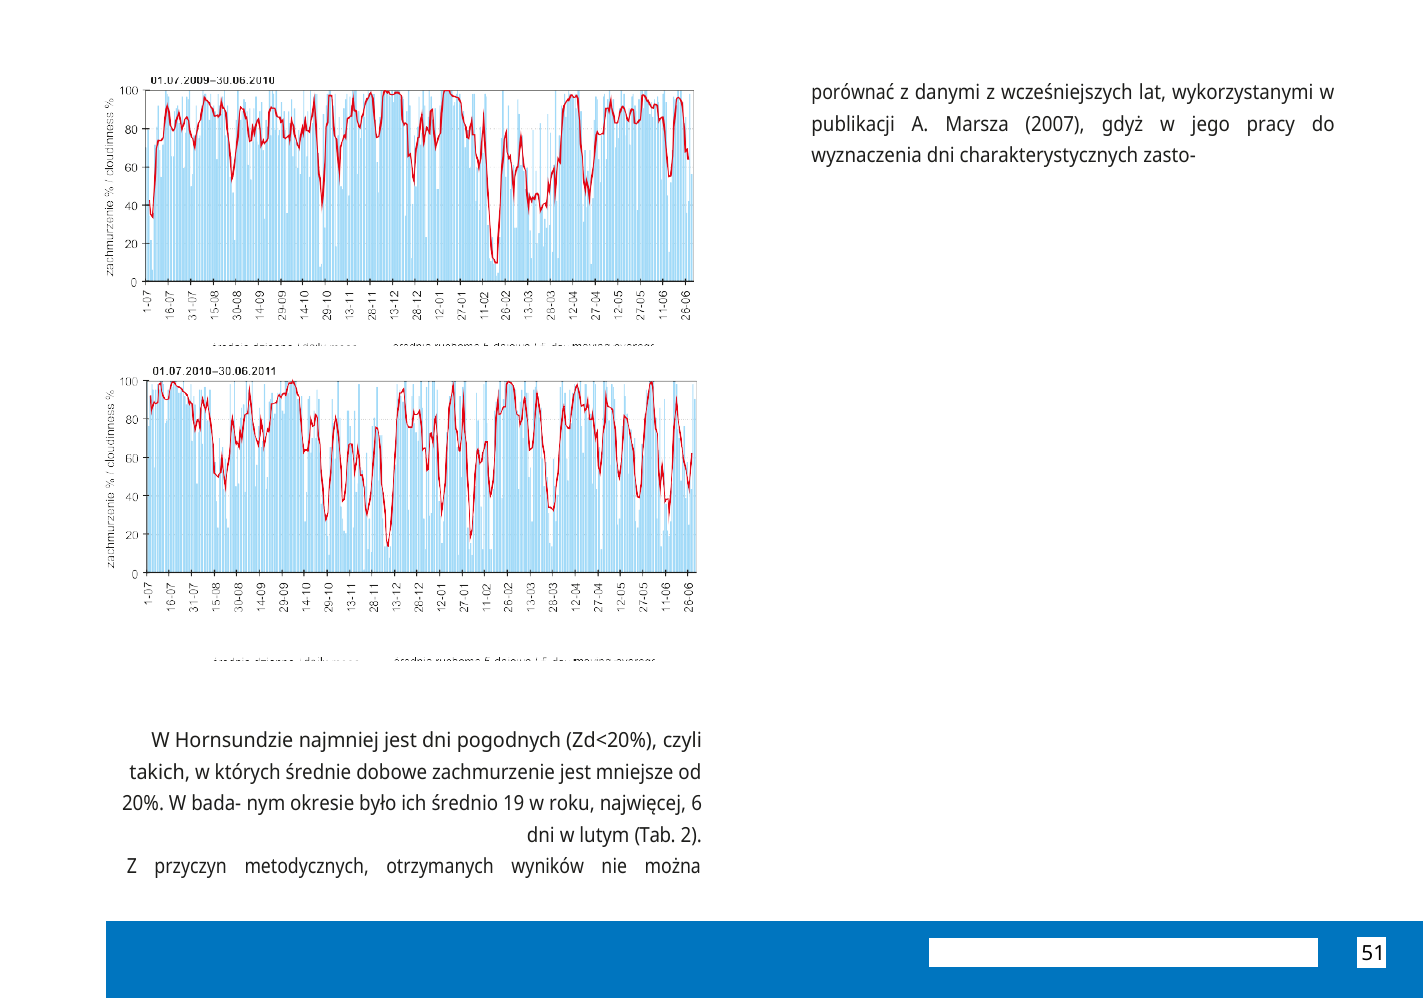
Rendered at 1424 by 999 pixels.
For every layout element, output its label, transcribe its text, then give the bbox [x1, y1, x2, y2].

text W Hornsundzie najmniej jest dni pogodnych (Zd<20%), czyli takich, w których średnie dobowe zachmurzenie jest mniejsze od 20%. W bada- nym okresie było ich średnio 19 w roku, najwięcej, 6 dni w lutym (Tab. 2). [104, 725, 702, 848]
text porównać z danymi z wcześniejszych lat, wykorzystanymi w publikacji A. Marsza (2007), gdyż w jego pracy do wyznaczenia dni charakterystycznych zasto- [811, 77, 1334, 169]
text Z przyczyn metodycznych, otrzymanych wyników nie można [105, 852, 702, 880]
